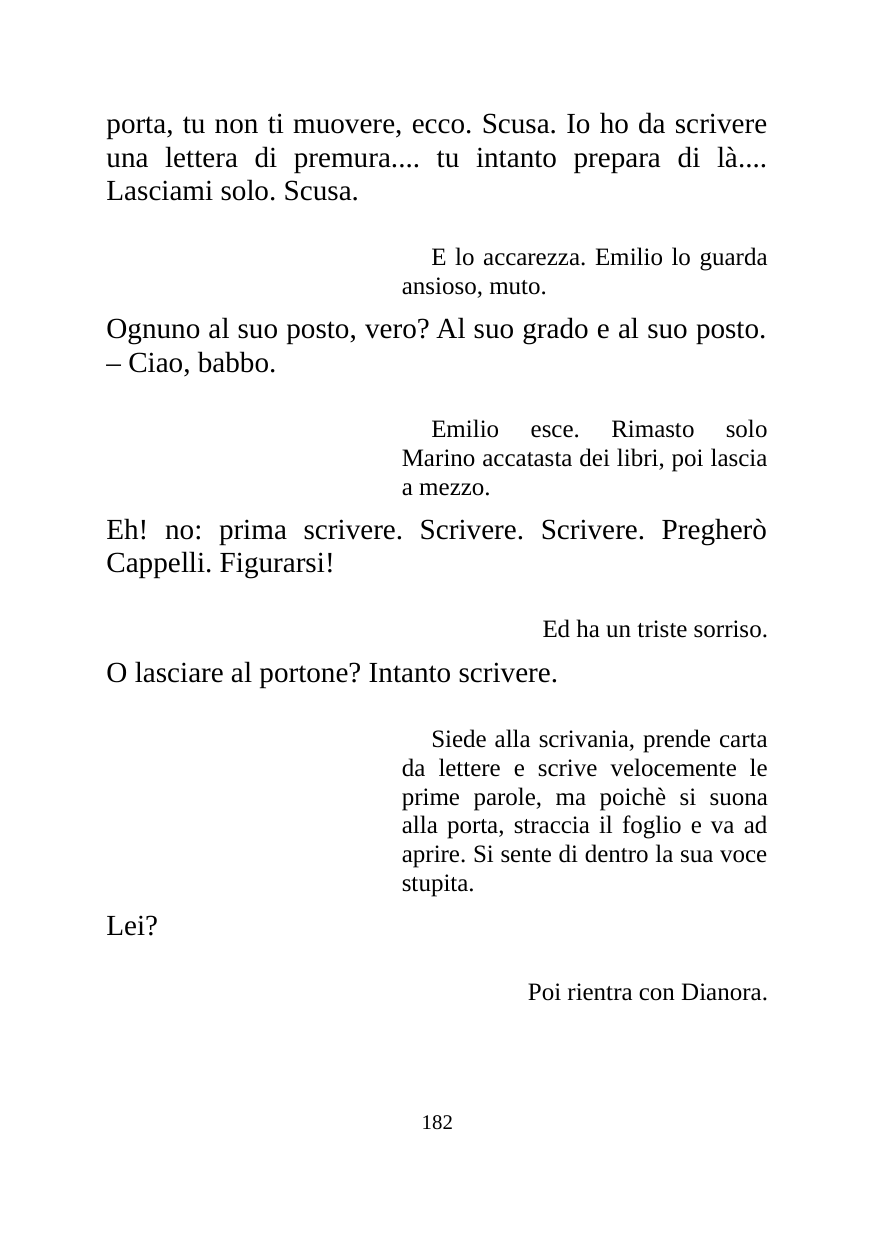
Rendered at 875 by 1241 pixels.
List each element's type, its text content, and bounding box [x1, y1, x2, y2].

text Siede alla scrivania, prende carta da lettere e scrive velocemente le prime parole, ma poichè si suona alla porta, straccia il foglio e va ad aprire. Si sente di dentro la sua voce stupita. [402, 724, 768, 897]
text E lo accarezza. Emilio lo guarda ansioso, muto. [402, 242, 768, 300]
text Lei? [106, 908, 768, 942]
text Ed ha un triste sorriso. [106, 614, 768, 643]
text Emilio esce. Rimasto solo Marino accatasta dei libri, poi lascia a mezzo. [402, 414, 768, 500]
text O lasciare al portone? Intanto scrivere. [106, 655, 768, 689]
text Ognuno al suo posto, vero? Al suo grado e al suo posto. – Ciao, babbo. [106, 312, 768, 379]
text Eh! no: prima scrivere. Scrivere. Scrivere. Pregherò Cappelli. Figurarsi! [106, 512, 768, 579]
text porta, tu non ti muovere, ecco. Scusa. Io ho da scrivere una lettera di premura.... tu intanto prepara di là.... Lasciami solo. Scusa. [106, 106, 768, 207]
text Poi rientra con Dianora. [106, 977, 768, 1006]
